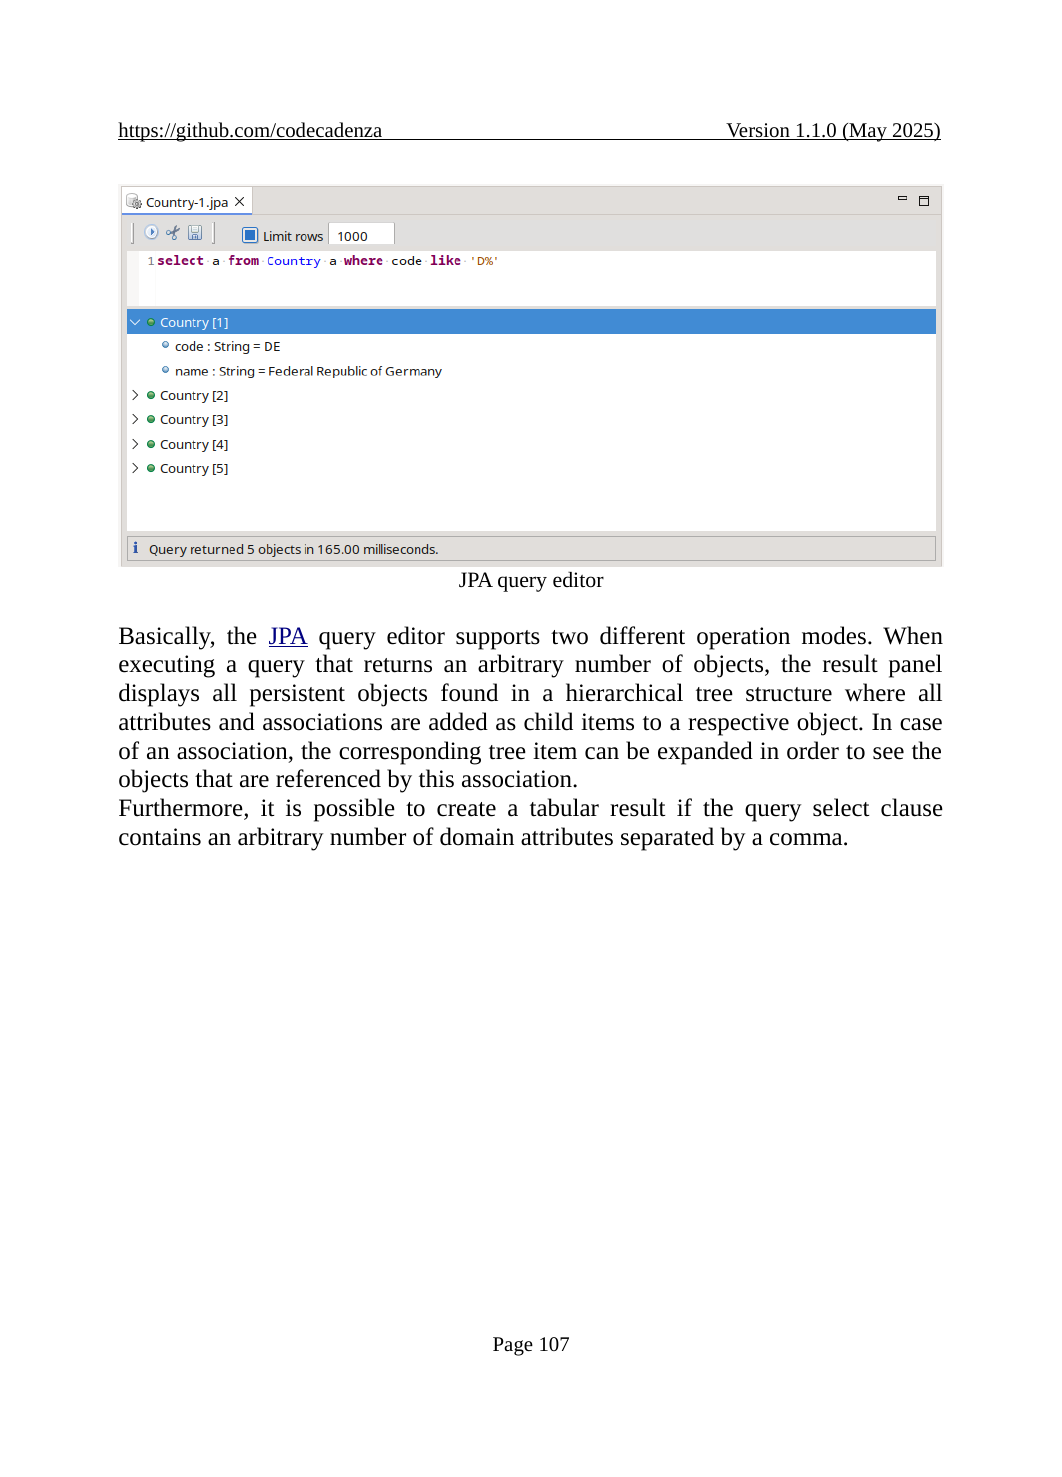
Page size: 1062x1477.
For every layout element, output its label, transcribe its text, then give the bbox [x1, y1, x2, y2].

text JPA query editor [118, 567, 944, 592]
text Furthermore, it is possible to create a tabular result if the query select clause contains an arbitrary number of domain attributes separated by a comma. [118, 793, 944, 851]
text Basically, the JPA query editor supports two different operation modes. When executing a query that returns an arbitrary number of objects, the result panel displays all persistent objects found in a hierarchical tree structure where all attributes and associations are added as child items to a respective object. In case of an association, the corresponding tree item can be expanded in order to see the objects that are referenced by this association. [118, 621, 944, 793]
picture [118, 184, 944, 567]
